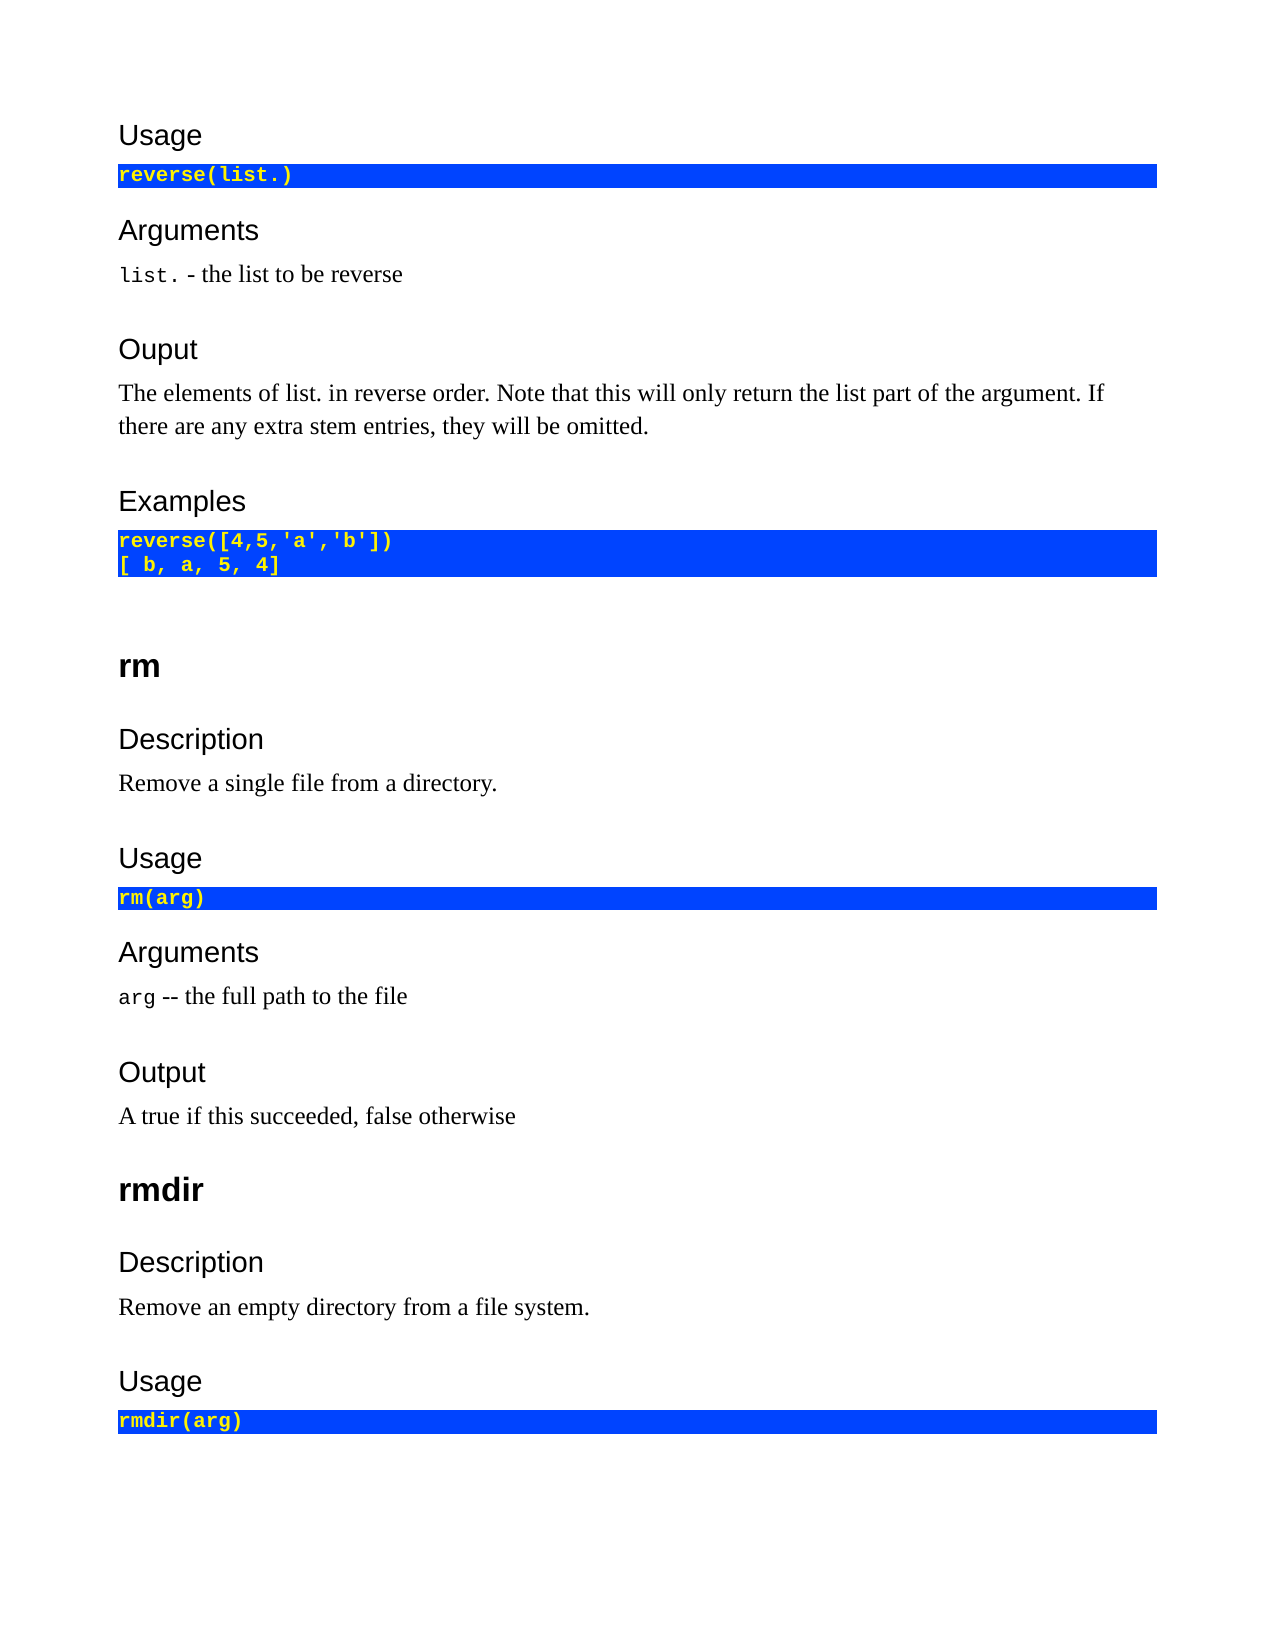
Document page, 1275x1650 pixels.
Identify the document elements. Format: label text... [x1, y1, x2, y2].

text rmdir(arg) [118, 1410, 1157, 1434]
subtitle Output [118, 1055, 1157, 1088]
subtitle Ouput [118, 332, 1157, 366]
subtitle Usage [118, 118, 1157, 152]
subtitle Description [118, 1246, 1157, 1279]
subtitle Arguments [118, 935, 1157, 969]
subtitle Description [118, 722, 1157, 756]
text reverse(list.) [118, 164, 1157, 188]
subtitle Arguments [118, 213, 1157, 246]
text Remove a single file from a directory. [118, 768, 1157, 797]
text The elements of list. in reverse order. Note that this will only return the list part of the argument. If there are any extra stem entries, they will be omitted. [118, 378, 1157, 440]
text rm(arg) [118, 887, 1157, 910]
text Remove an empty directory from a file system. [118, 1292, 1157, 1320]
text list. - the list to be reverse [118, 259, 1157, 288]
subtitle Usage [118, 1364, 1157, 1398]
subtitle rm [118, 646, 1157, 684]
text [ b, a, 5, 4] [118, 554, 1157, 577]
subtitle rmdir [118, 1169, 1157, 1208]
subtitle Usage [118, 841, 1157, 874]
text reverse([4,5,'a','b']) [118, 530, 1157, 554]
subtitle Examples [118, 484, 1157, 518]
text arg -- the full path to the file [118, 981, 1157, 1011]
text A true if this succeeded, false otherwise [118, 1101, 1157, 1130]
